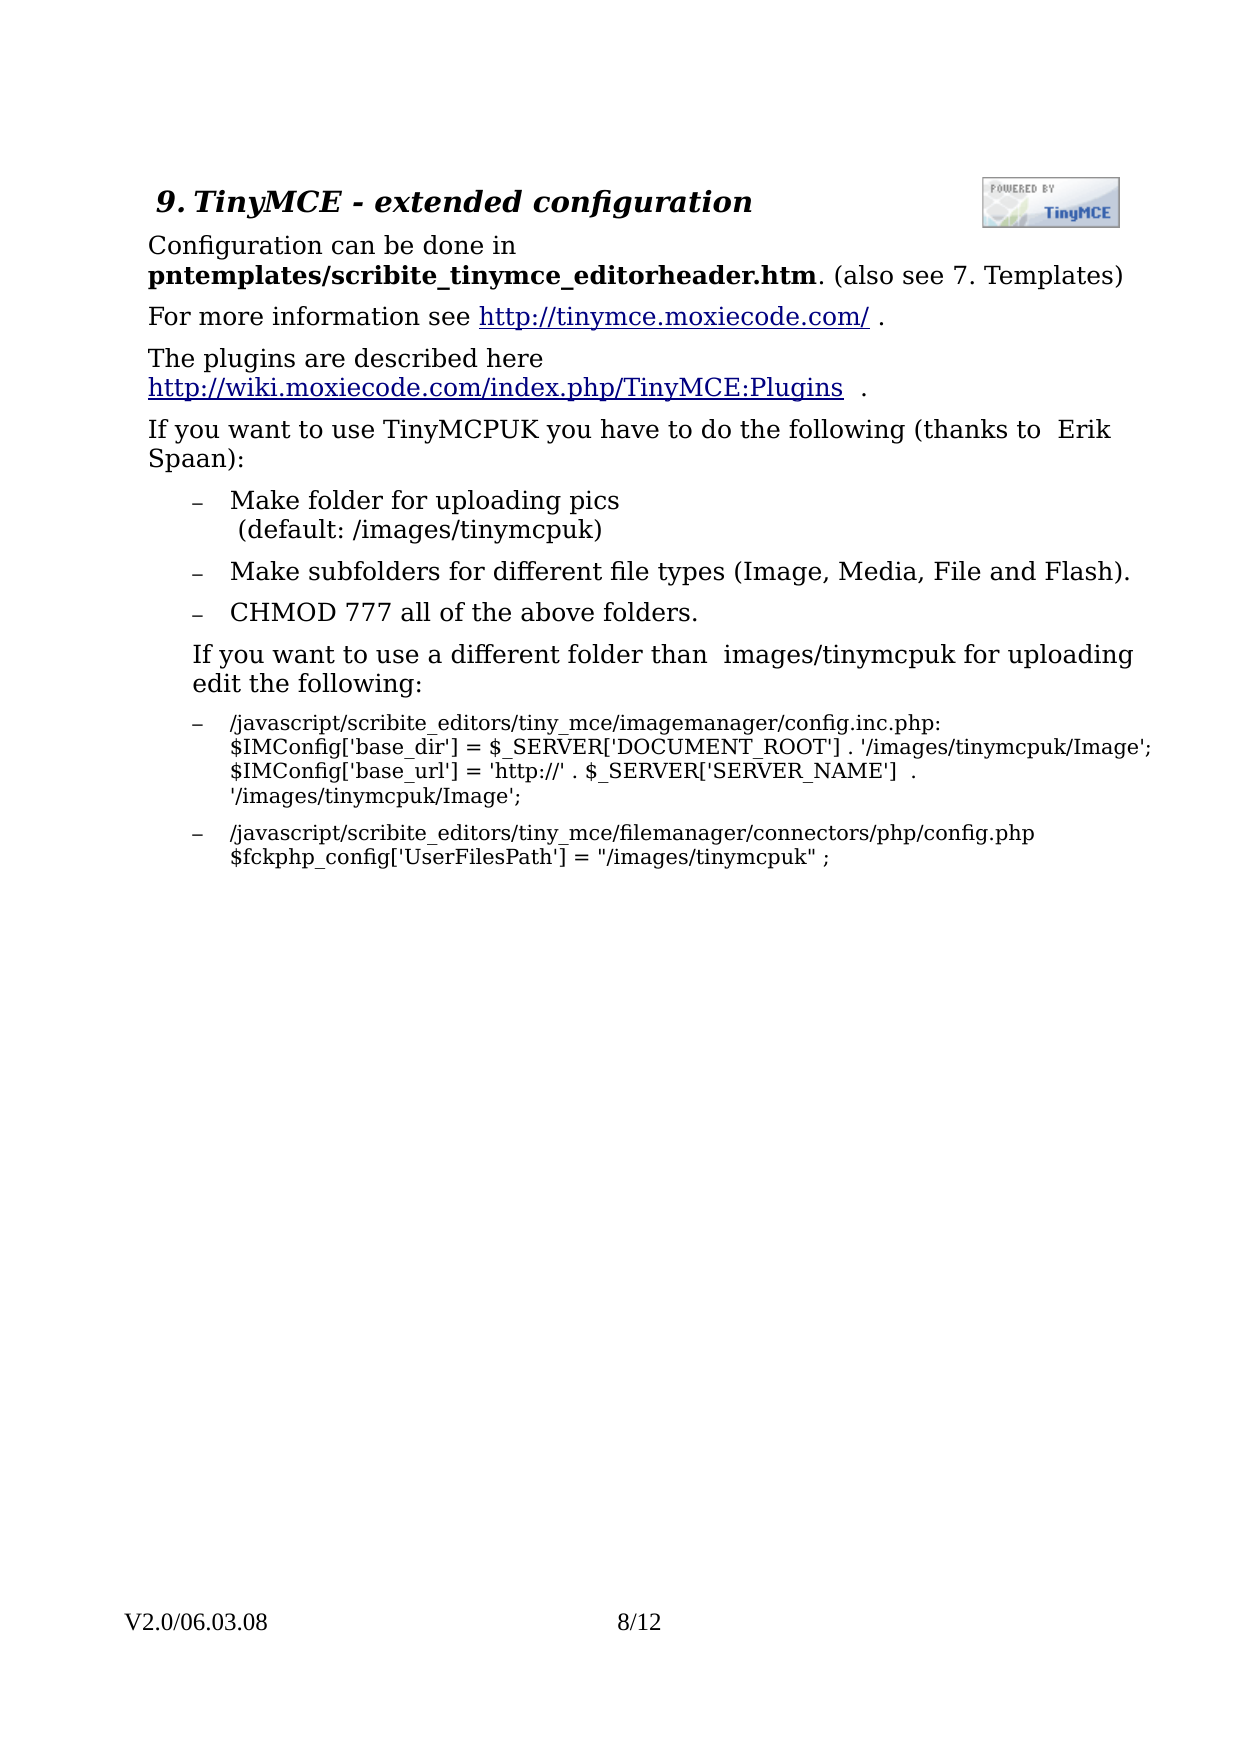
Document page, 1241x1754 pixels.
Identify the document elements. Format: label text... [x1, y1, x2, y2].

subtitle [1120, 185, 1160, 219]
list Make subfolders for different file types (Image, Media, File and Flash). [192, 557, 1160, 586]
picture [982, 177, 1120, 228]
list /javascript/scribite_editors/tiny_mce/filemanager/connectors/php/config.php $fckphp_config['UserFilesPath'] = "/images/tinymcpuk" ; [192, 821, 1160, 869]
text The plugins are described here http://wiki.moxiecode.com/index.php/TinyMCE:Plugins . [148, 344, 1160, 403]
text For more information see http://tinymce.moxiecode.com/ . [148, 303, 1160, 332]
list Make folder for uploading pics (default: /images/tinymcpuk) [192, 486, 1160, 544]
list /javascript/scribite_editors/tiny_mce/imagemanager/config.inc.php: $IMConfig['base_dir'] = $_SERVER['DOCUMENT_ROOT'] . '/images/tinymcpuk/Image'; $IMConfig['base_url'] = 'http://' . $_SERVER['SERVER_NAME'] . '/images/tinymcpuk/Image'; [192, 711, 1160, 808]
list CHMOD 777 all of the above folders. [192, 598, 1160, 628]
subtitle TinyMCE - extended configuration [156, 185, 982, 219]
text Configuration can be done in pntemplates/scribite_tinymce_editorheader.htm. (also see 7. Templates) [148, 232, 1160, 290]
text If you want to use a different folder than images/tinymcpuk for uploading edit the following: [192, 640, 1160, 698]
text If you want to use TinyMCPUK you have to do the following (thanks to Erik Spaan): [148, 415, 1160, 473]
